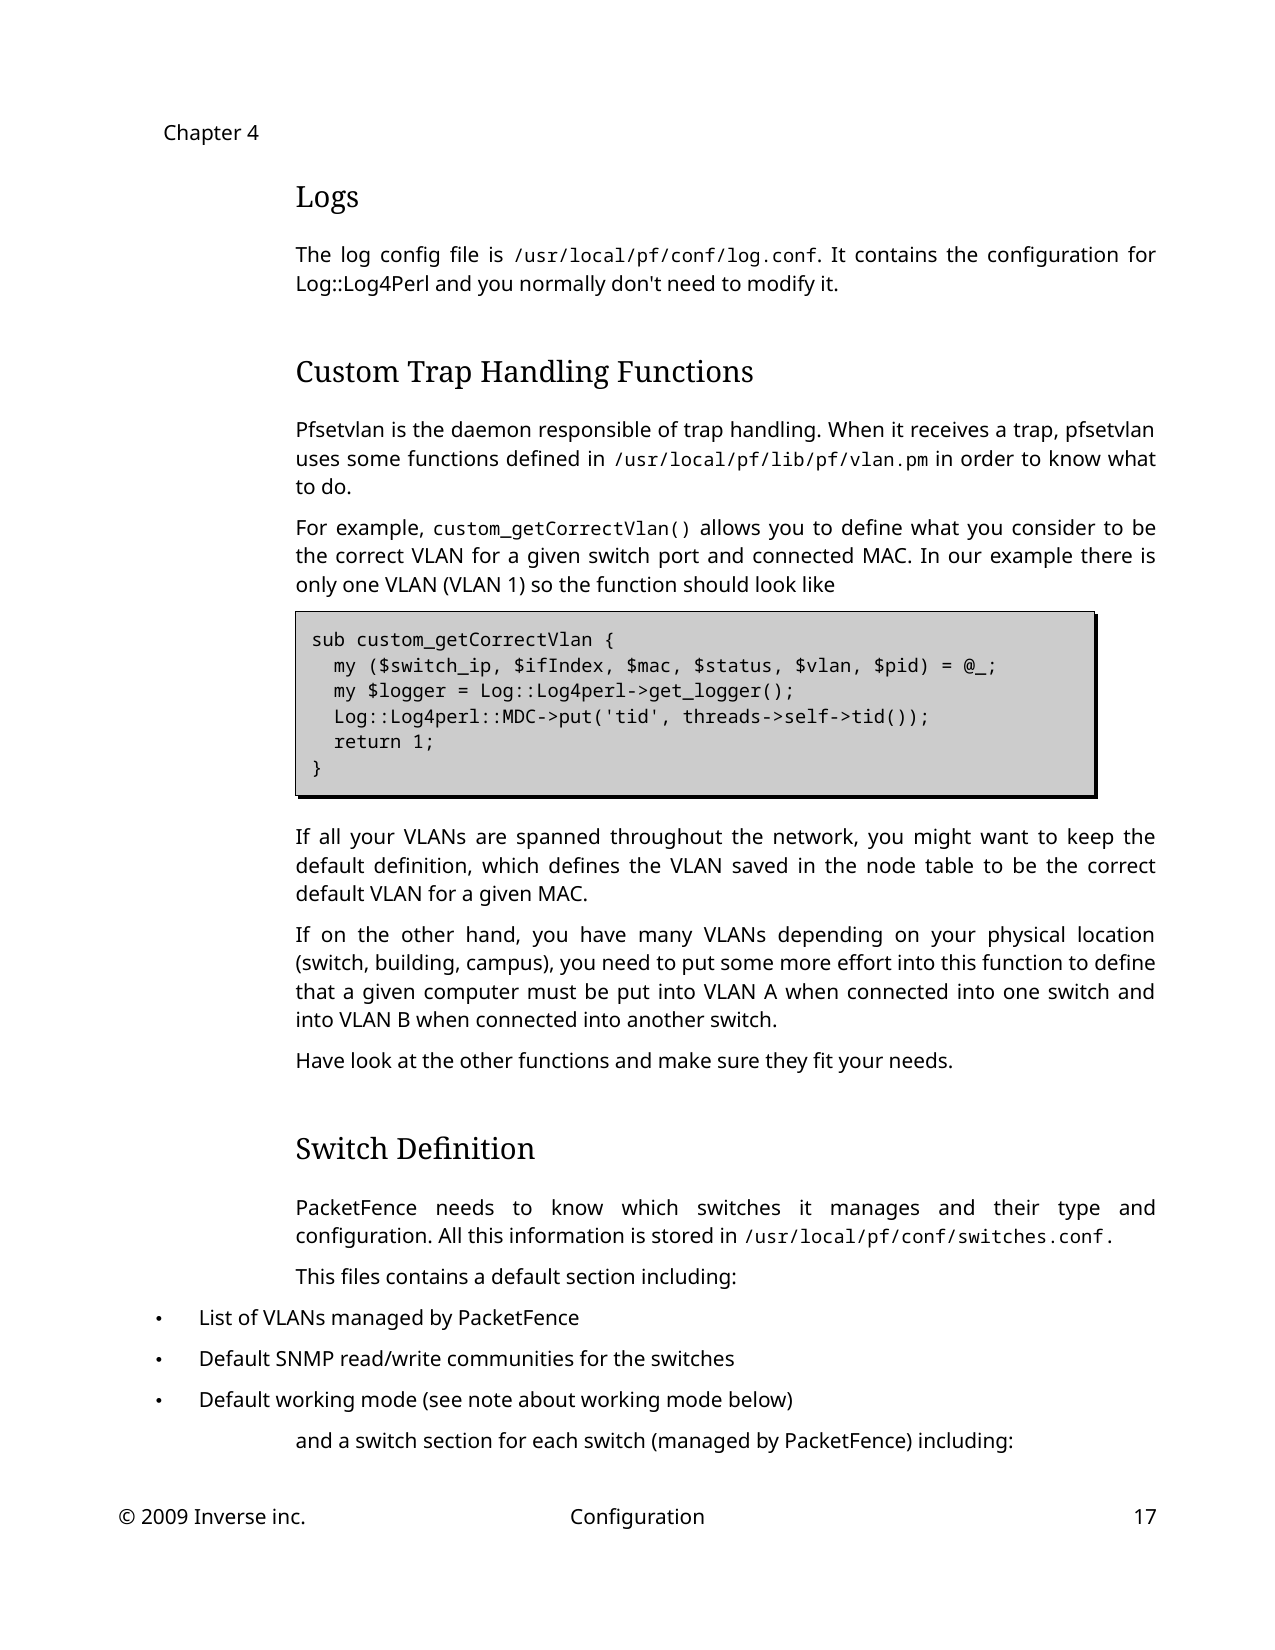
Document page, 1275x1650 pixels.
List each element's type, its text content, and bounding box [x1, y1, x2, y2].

text If on the other hand, you have many VLANs depending on your physical location (switch, building, campus), you need to put some more effort into this function to define that a given computer must be put into VLAN A when connected into one switch and into VLAN B when connected into another switch. [295, 920, 1157, 1034]
text This files contains a default section including: [295, 1262, 1157, 1291]
text Pfsetvlan is the daemon responsible of trap handling. When it receives a trap, pfsetvlan uses some functions defined in /usr/local/pf/lib/pf/vlan.pm in order to know what to do. [295, 415, 1157, 501]
text If all your VLANs are spanned throughout the network, you might want to keep the default definition, which defines the VLAN saved in the node table to be the correct default VLAN for a given MAC. [295, 822, 1157, 908]
list Default working mode (see note about working mode below) [156, 1385, 1157, 1413]
text PacketFence needs to know which switches it manages and their type and configuration. All this information is stored in /usr/local/pf/conf/switches.conf. [295, 1193, 1157, 1249]
text The log config file is /usr/local/pf/conf/log.conf. It contains the configuration for Log::Log4Perl and you normally don't need to modify it. [295, 241, 1157, 297]
list List of VLANs managed by PacketFence [156, 1303, 1157, 1331]
subtitle Logs [295, 176, 1157, 216]
text Have look at the other functions and make sure they fit your needs. [295, 1046, 1157, 1075]
list Default SNMP read/write communities for the switches [156, 1344, 1157, 1372]
subtitle Switch Definition [295, 1128, 1157, 1168]
text sub custom_getCorrectVlan { my ($switch_ip, $ifIndex, $mac, $status, $vlan, $pid) = @_; my $logger = Log::Log4perl->get_logger(); Log::Log4perl::MDC->put('tid', threads->self->tid()); return 1; } [296, 612, 1094, 795]
subtitle Custom Trap Handling Functions [295, 351, 1157, 391]
text For example, custom_getCorrectVlan() allows you to define what you consider to be the correct VLAN for a given switch port and connected MAC. In our example there is only one VLAN (VLAN 1) so the function should look like [295, 513, 1157, 598]
text and a switch section for each switch (managed by PacketFence) including: [295, 1426, 1157, 1454]
